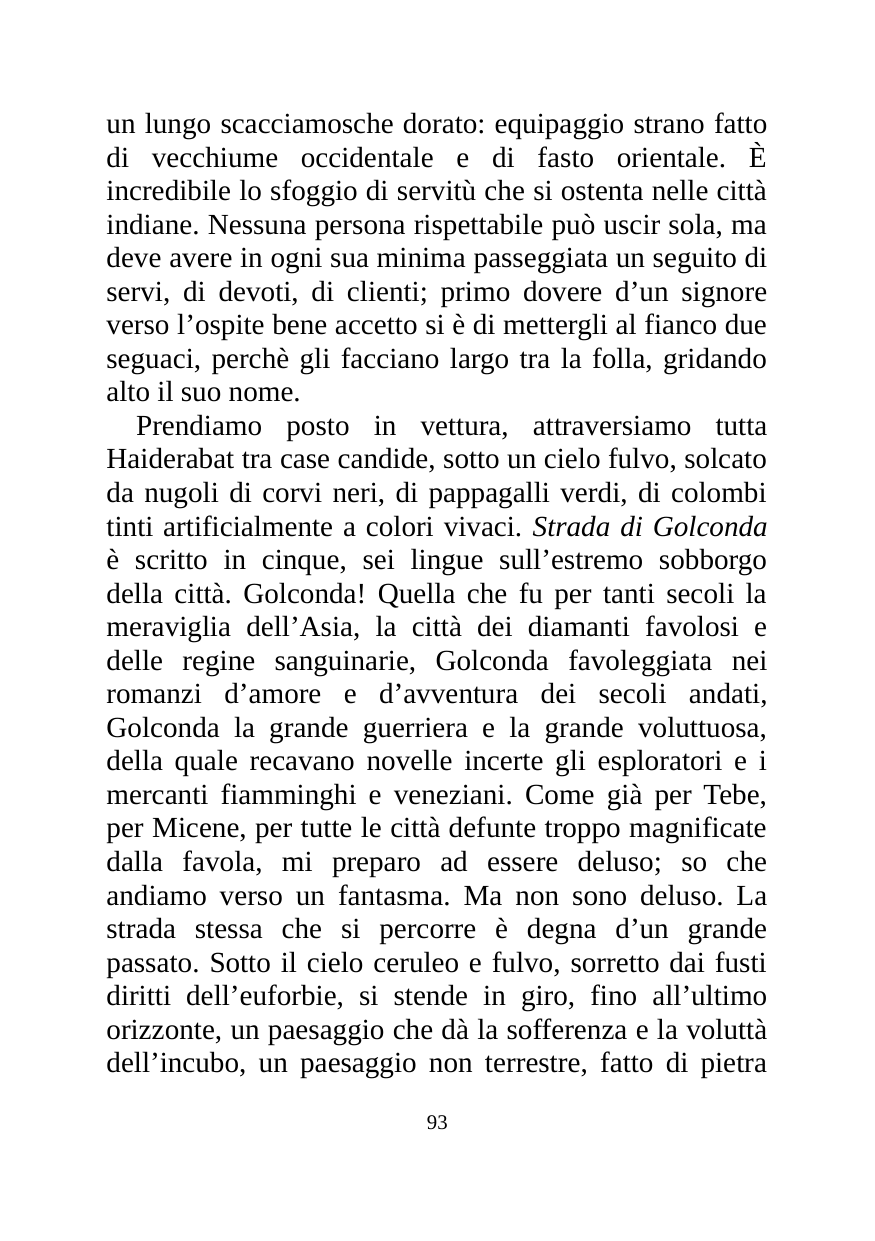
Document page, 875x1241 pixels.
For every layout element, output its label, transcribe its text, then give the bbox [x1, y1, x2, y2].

text un lungo scacciamosche dorato: equipaggio strano fatto di vecchiume occidentale e di fasto orientale. È incredibile lo sfoggio di servitù che si ostenta nelle città indiane. Nessuna persona rispettabile può uscir sola, ma deve avere in ogni sua minima passeggiata un seguito di servi, di devoti, di clienti; primo dovere d’un signore verso l’ospite bene accetto si è di mettergli al fianco due seguaci, perchè gli facciano largo tra la folla, gridando alto il suo nome. [106, 106, 768, 408]
text Prendiamo posto in vettura, attraversiamo tutta Haiderabat tra case candide, sotto un cielo fulvo, solcato da nugoli di corvi neri, di pappagalli verdi, di colombi tinti artificialmente a colori vivaci. Strada di Golconda è scritto in cinque, sei lingue sull’estremo sobborgo della città. Golconda! Quella che fu per tanti secoli la meraviglia dell’Asia, la città dei diamanti favolosi e delle regine sanguinarie, Golconda favoleggiata nei romanzi d’amore e d’avventura dei secoli andati, Golconda la grande guerriera e la grande voluttuosa, della quale recavano novelle incerte gli esploratori e i mercanti fiamminghi e veneziani. Come già per Tebe, per Micene, per tutte le città defunte troppo magnificate dalla favola, mi preparo ad essere deluso; so che andiamo verso un fantasma. Ma non sono deluso. La strada stessa che si percorre è degna d’un grande passato. Sotto il cielo ceruleo e fulvo, sorretto dai fusti diritti dell’euforbie, si stende in giro, fino all’ultimo orizzonte, un paesaggio che dà la sofferenza e la voluttà dell’incubo, un paesaggio non terrestre, fatto di pietra [106, 408, 768, 1079]
